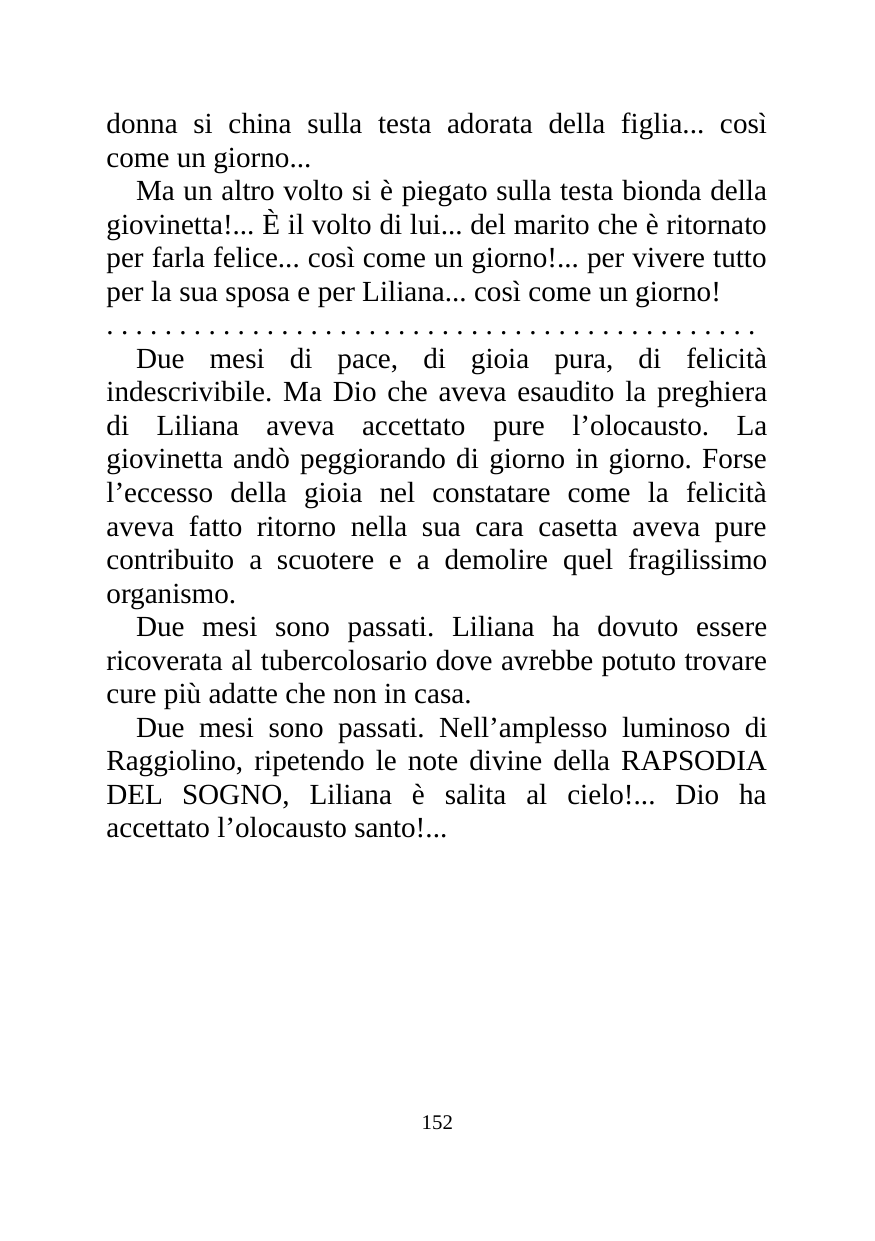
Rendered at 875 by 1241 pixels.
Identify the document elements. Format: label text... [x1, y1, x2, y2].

text Ma un altro volto si è piegato sulla testa bionda della giovinetta!... È il volto di lui... del marito che è ritornato per farla felice... così come un giorno!... per vivere tutto per la sua sposa e per Liliana... così come un giorno! [106, 173, 768, 307]
text Due mesi sono passati. Liliana ha dovuto essere ricoverata al tubercolosario dove avrebbe potuto trovare cure più adatte che non in casa. [106, 609, 768, 710]
text Due mesi di pace, di gioia pura, di felicità indescrivibile. Ma Dio che aveva esaudito la preghiera di Liliana aveva accettato pure l’olocausto. La giovinetta andò peggiorando di giorno in giorno. Forse l’eccesso della gioia nel constatare come la felicità aveva fatto ritorno nella sua cara casetta aveva pure contribuito a scuotere e a demolire quel fragilissimo organismo. [106, 341, 768, 609]
text Due mesi sono passati. Nell’amplesso luminoso di Raggiolino, ripetendo le note divine della RAPSODIA DEL SOGNO, Liliana è salita al cielo!... Dio ha accettato l’olocausto santo!... [106, 710, 768, 844]
text . . . . . . . . . . . . . . . . . . . . . . . . . . . . . . . . . . . . . . . . . . . . . [106, 307, 768, 341]
text donna si china sulla testa adorata della figlia... così come un giorno... [106, 106, 768, 173]
